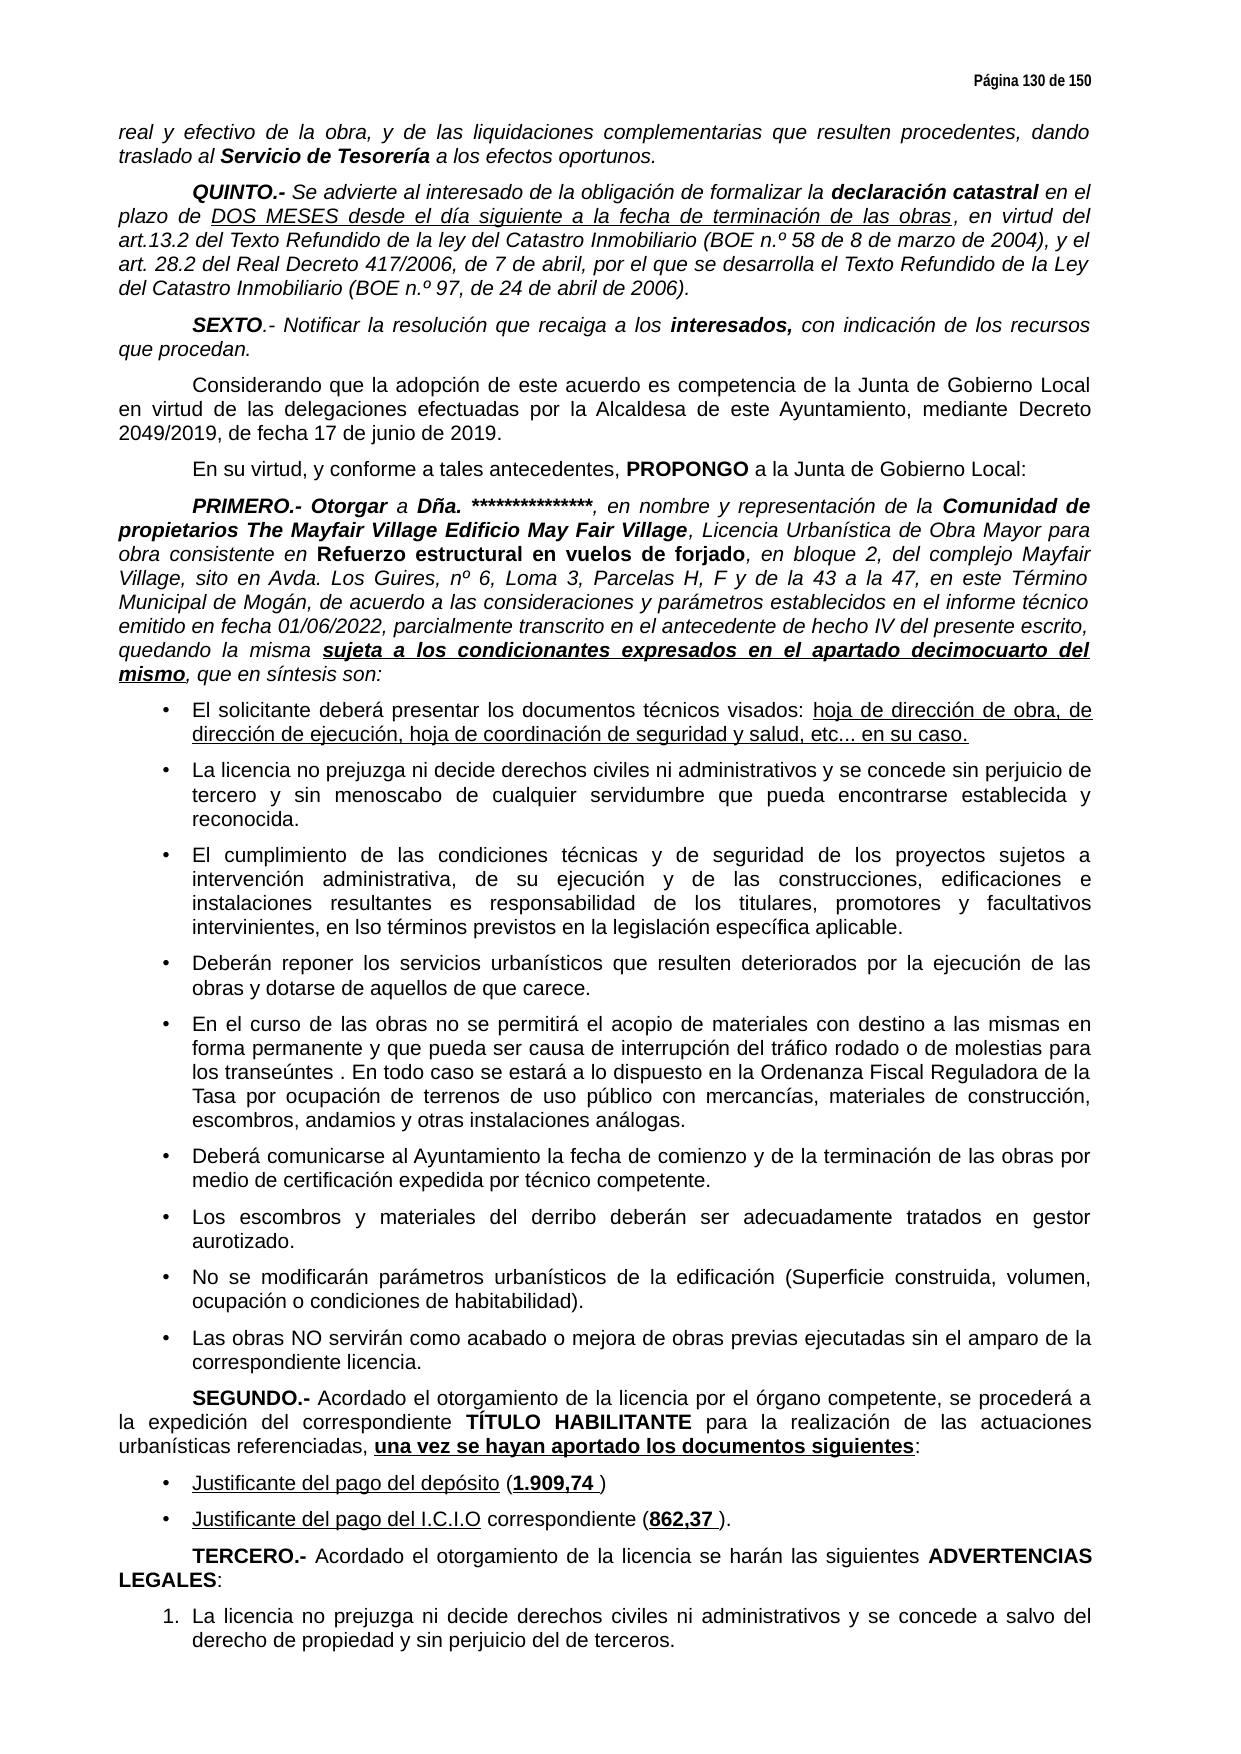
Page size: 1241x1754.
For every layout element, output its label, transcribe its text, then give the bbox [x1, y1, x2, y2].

list La licencia no prejuzga ni decide derechos civiles ni administrativos y se concede a salvo del derecho de propiedad y sin perjuicio del de terceros. [162, 1604, 1092, 1652]
list Deberán reponer los servicios urbanísticos que resulten deteriorados por la ejecución de las obras y dotarse de aquellos de que carece. [162, 951, 1092, 999]
list No se modificarán parámetros urbanísticos de la edificación (Superficie construida, volumen, ocupación o condiciones de habitabilidad). [162, 1265, 1092, 1313]
list La licencia no prejuzga ni decide derechos civiles ni administrativos y se concede sin perjuicio de tercero y sin menoscabo de cualquier servidumbre que pueda encontrarse establecida y reconocida. [162, 758, 1092, 830]
list Las obras NO servirán como acabado o mejora de obras previas ejecutadas sin el amparo de la correspondiente licencia. [162, 1326, 1092, 1374]
text TERCERO.- Acordado el otorgamiento de la licencia se harán las siguientes ADVERTENCIAS LEGALES: [118, 1544, 1092, 1592]
list Los escombros y materiales del derribo deberán ser adecuadamente tratados en gestor aurotizado. [162, 1205, 1092, 1253]
text Considerando que la adopción de este acuerdo es competencia de la Junta de Gobierno Local en virtud de las delegaciones efectuadas por la Alcaldesa de este Ayuntamiento, mediante Decreto 2049/2019, de fecha 17 de junio de 2019. [118, 373, 1092, 445]
list Justificante del pago del I.C.I.O correspondiente (862,37 ). [162, 1507, 1092, 1531]
list Justificante del pago del depósito (1.909,74 ) [162, 1471, 1092, 1495]
text real y efectivo de la obra, y de las liquidaciones complementarias que resulten procedentes, dando traslado al Servicio de Tesorería a los efectos oportunos. [118, 120, 1092, 168]
text En su virtud, y conforme a tales antecedentes, PROPONGO a la Junta de Gobierno Local: [118, 457, 1092, 481]
list El cumplimiento de las condiciones técnicas y de seguridad de los proyectos sujetos a intervención administrativa, de su ejecución y de las construcciones, edificaciones e instalaciones resultantes es responsabilidad de los titulares, promotores y facultativos intervinientes, en lso términos previstos en la legislación específica aplicable. [162, 843, 1092, 939]
text PRIMERO.- Otorgar a Dña. ***************, en nombre y representación de la Comunidad de propietarios The Mayfair Village Edificio May Fair Village, Licencia Urbanística de Obra Mayor para obra consistente en Refuerzo estructural en vuelos de forjado, en bloque 2, del complejo Mayfair Village, sito en Avda. Los Guires, nº 6, Loma 3, Parcelas H, F y de la 43 a la 47, en este Término Municipal de Mogán, de acuerdo a las consideraciones y parámetros establecidos en el informe técnico emitido en fecha 01/06/2022, parcialmente transcrito en el antecedente de hecho IV del presente escrito, quedando la misma sujeta a los condicionantes expresados en el apartado decimocuarto del mismo, que en síntesis son: [118, 494, 1092, 685]
list Deberá comunicarse al Ayuntamiento la fecha de comienzo y de la terminación de las obras por medio de certificación expedida por técnico competente. [162, 1144, 1092, 1192]
list El solicitante deberá presentar los documentos técnicos visados: hoja de dirección de obra, de dirección de ejecución, hoja de coordinación de seguridad y salud, etc... en su caso. [162, 698, 1092, 746]
text SEXTO.- Notificar la resolución que recaiga a los interesados, con indicación de los recursos que procedan. [118, 312, 1092, 360]
list En el curso de las obras no se permitirá el acopio de materiales con destino a las mismas en forma permanente y que pueda ser causa de interrupción del tráfico rodado o de molestias para los transeúntes . En todo caso se estará a lo dispuesto en la Ordenanza Fiscal Reguladora de la Tasa por ocupación de terrenos de uso público con mercancías, materiales de construcción, escombros, andamios y otras instalaciones análogas. [162, 1012, 1092, 1132]
text SEGUNDO.- Acordado el otorgamiento de la licencia por el órgano competente, se procederá a la expedición del correspondiente TÍTULO HABILITANTE para la realización de las actuaciones urbanísticas referenciadas, una vez se hayan aportado los documentos siguientes: [118, 1386, 1092, 1458]
text QUINTO.- Se advierte al interesado de la obligación de formalizar la declaración catastral en el plazo de DOS MESES desde el día siguiente a la fecha de terminación de las obras, en virtud del art.13.2 del Texto Refundido de la ley del Catastro Inmobiliario (BOE n.º 58 de 8 de marzo de 2004), y el art. 28.2 del Real Decreto 417/2006, de 7 de abril, por el que se desarrolla el Texto Refundido de la Ley del Catastro Inmobiliario (BOE n.º 97, de 24 de abril de 2006). [118, 180, 1092, 300]
